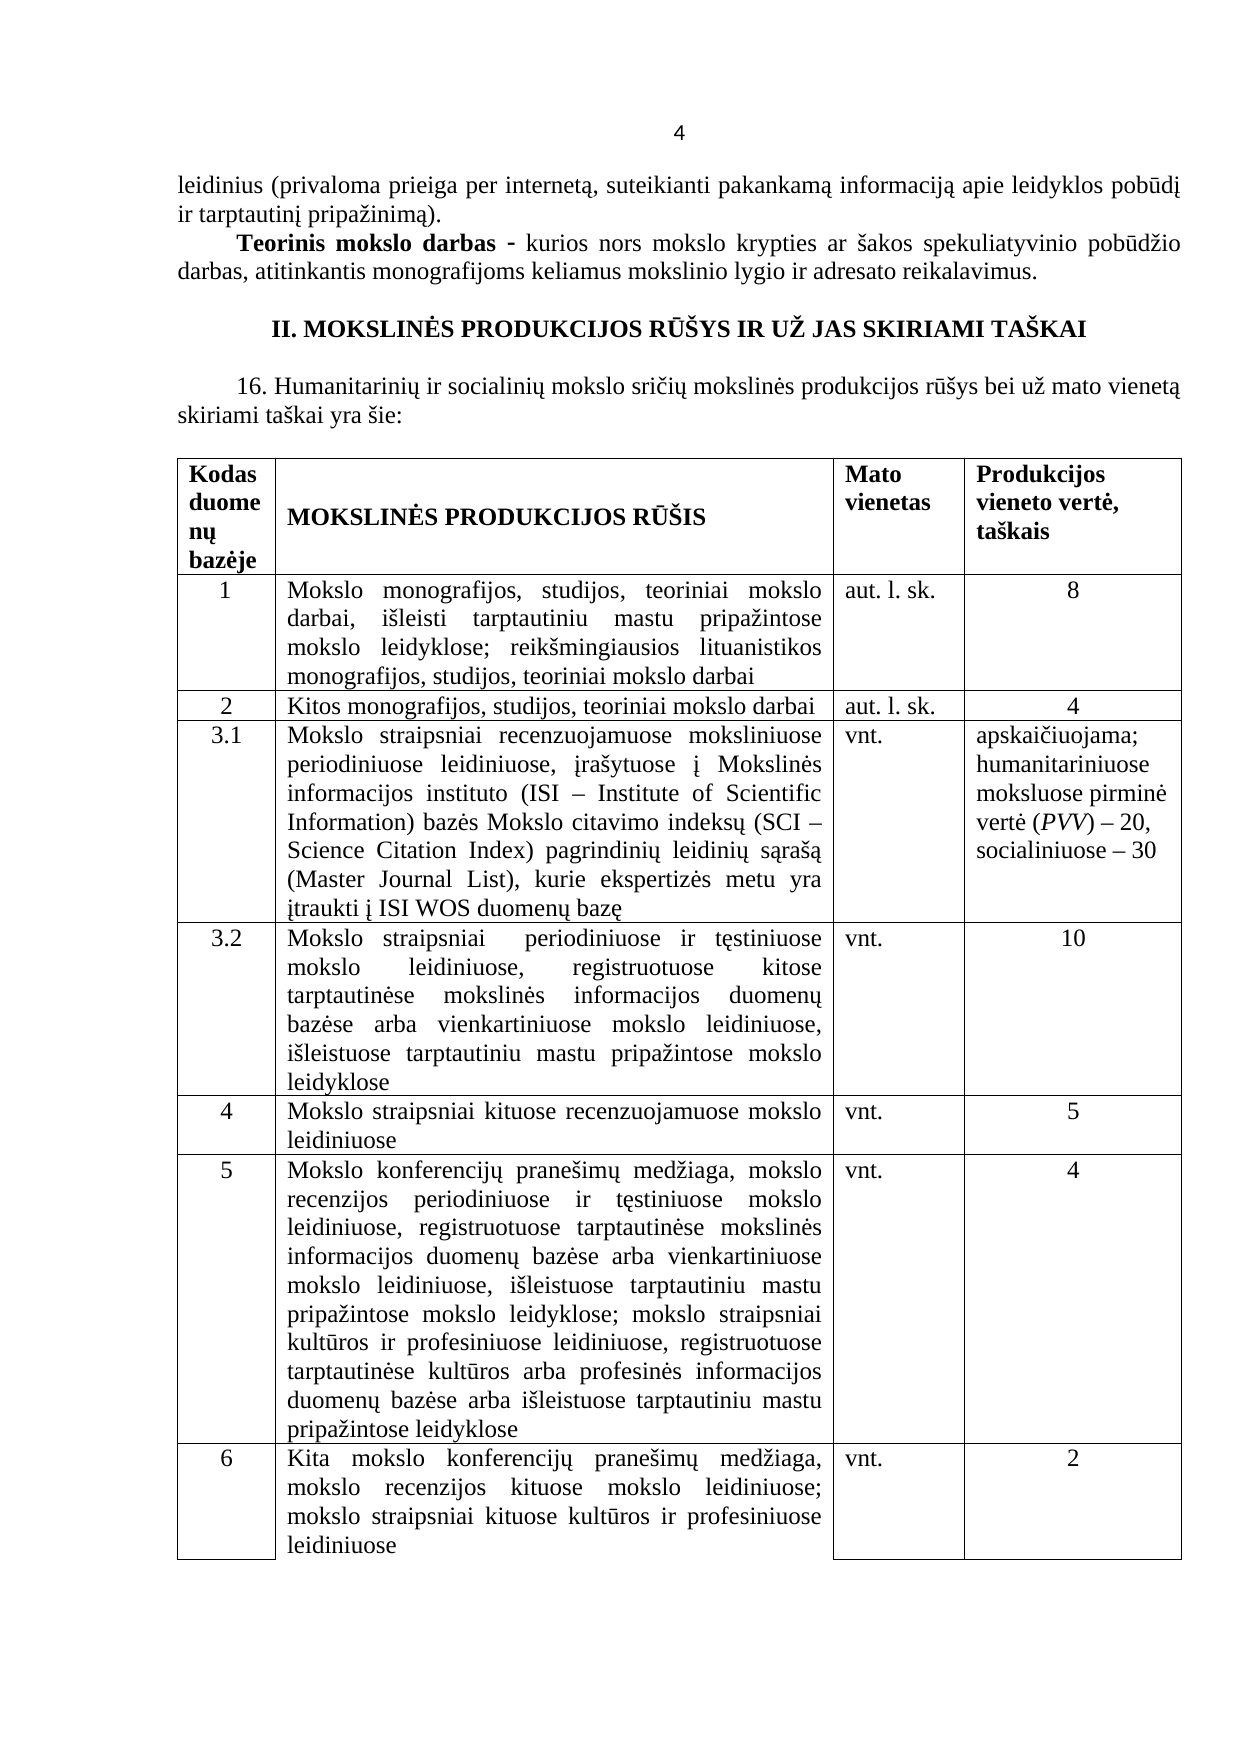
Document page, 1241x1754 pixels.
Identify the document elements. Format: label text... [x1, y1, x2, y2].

table_cell 2 [178, 691, 275, 719]
table_cell 8 [965, 575, 1181, 690]
table_header Kodas duomenų bazėje [178, 459, 275, 574]
table_cell 6 [178, 1444, 275, 1558]
table_cell vnt. [834, 1155, 964, 1442]
table_cell 4 [965, 1155, 1181, 1442]
table_cell 1 [178, 575, 275, 690]
table_cell vnt. [834, 721, 964, 922]
table_cell 5 [178, 1155, 275, 1442]
table_cell aut. l. sk. [834, 575, 964, 690]
table_cell Mokslo straipsniai kituose recenzuojamuose mokslo leidiniuose [276, 1096, 833, 1154]
table_cell vnt. [834, 1444, 964, 1558]
table_cell Mokslo straipsniai periodiniuose ir tęstiniuose mokslo leidiniuose, registruotuose kitose tarptautinėse mokslinės informacijos duomenų bazėse arba vienkartiniuose mokslo leidiniuose, išleistuose tarptautiniu mastu pripažintose mokslo leidyklose [276, 923, 833, 1095]
text II. MOKSLINĖS PRODUKCIJOS RŪŠYS IR UŽ JAS SKIRIAMI TAŠKAI [177, 314, 1181, 343]
table_cell aut. l. sk. [834, 691, 964, 719]
table_cell Mokslo straipsniai recenzuojamuose moksliniuose periodiniuose leidiniuose, įrašytuose į Mokslinės informacijos instituto (ISI – Institute of Scientific Information) bazės Mokslo citavimo indeksų (SCI – Science Citation Index) pagrindinių leidinių sąrašą (Master Journal List), kurie ekspertizės metu yra įtraukti į ISI WOS duomenų bazę [276, 721, 833, 922]
table_cell 5 [965, 1096, 1181, 1154]
table_cell Mokslo monografijos, studijos, teoriniai mokslo darbai, išleisti tarptautiniu mastu pripažintose mokslo leidyklose; reikšmingiausios lituanistikos monografijos, studijos, teoriniai mokslo darbai [276, 575, 833, 690]
table_cell 3.1 [178, 721, 275, 922]
text 16. Humanitarinių ir socialinių mokslo sričių mokslinės produkcijos rūšys bei už mato vienetą skiriami taškai yra šie: [177, 371, 1181, 429]
table_cell Mokslo konferencijų pranešimų medžiaga, mokslo recenzijos periodiniuose ir tęstiniuose mokslo leidiniuose, registruotuose tarptautinėse mokslinės informacijos duomenų bazėse arba vienkartiniuose mokslo leidiniuose, išleistuose tarptautiniu mastu pripažintose mokslo leidyklose; mokslo straipsniai kultūros ir profesiniuose leidiniuose, registruotuose tarptautinėse kultūros arba profesinės informacijos duomenų bazėse arba išleistuose tarptautiniu mastu pripažintose leidyklose [276, 1155, 833, 1442]
table_header Mato vienetas [834, 459, 964, 574]
table_cell Kitos monografijos, studijos, teoriniai mokslo darbai [276, 691, 833, 719]
table_cell 2 [965, 1444, 1181, 1558]
table_cell Kita mokslo konferencijų pranešimų medžiaga, mokslo recenzijos kituose mokslo leidiniuose; mokslo straipsniai kituose kultūros ir profesiniuose leidiniuose [276, 1444, 833, 1558]
table_cell vnt. [834, 923, 964, 1095]
table_cell 3.2 [178, 923, 275, 1095]
table_header Mokslinės produkcijos rūšis [276, 459, 833, 574]
table_cell apskaičiuojama; humanitariniuose moksluose pirminė vertė (PVV) – 20, socialiniuose – 30 [965, 721, 1181, 922]
table_header Produkcijos vieneto vertė, taškais [965, 459, 1181, 574]
table_cell 4 [178, 1096, 275, 1154]
table_cell 10 [965, 923, 1181, 1095]
table_cell vnt. [834, 1096, 964, 1154]
text Teorinis mokslo darbas  kurios nors mokslo krypties ar šakos spekuliatyvinio pobūdžio darbas, atitinkantis monografijoms keliamus mokslinio lygio ir adresato reikalavimus. [177, 228, 1181, 285]
table_cell 4 [965, 691, 1181, 719]
text leidinius (privaloma prieiga per internetą, suteikianti pakankamą informaciją apie leidyklos pobūdį ir tarptautinį pripažinimą). [177, 170, 1181, 228]
